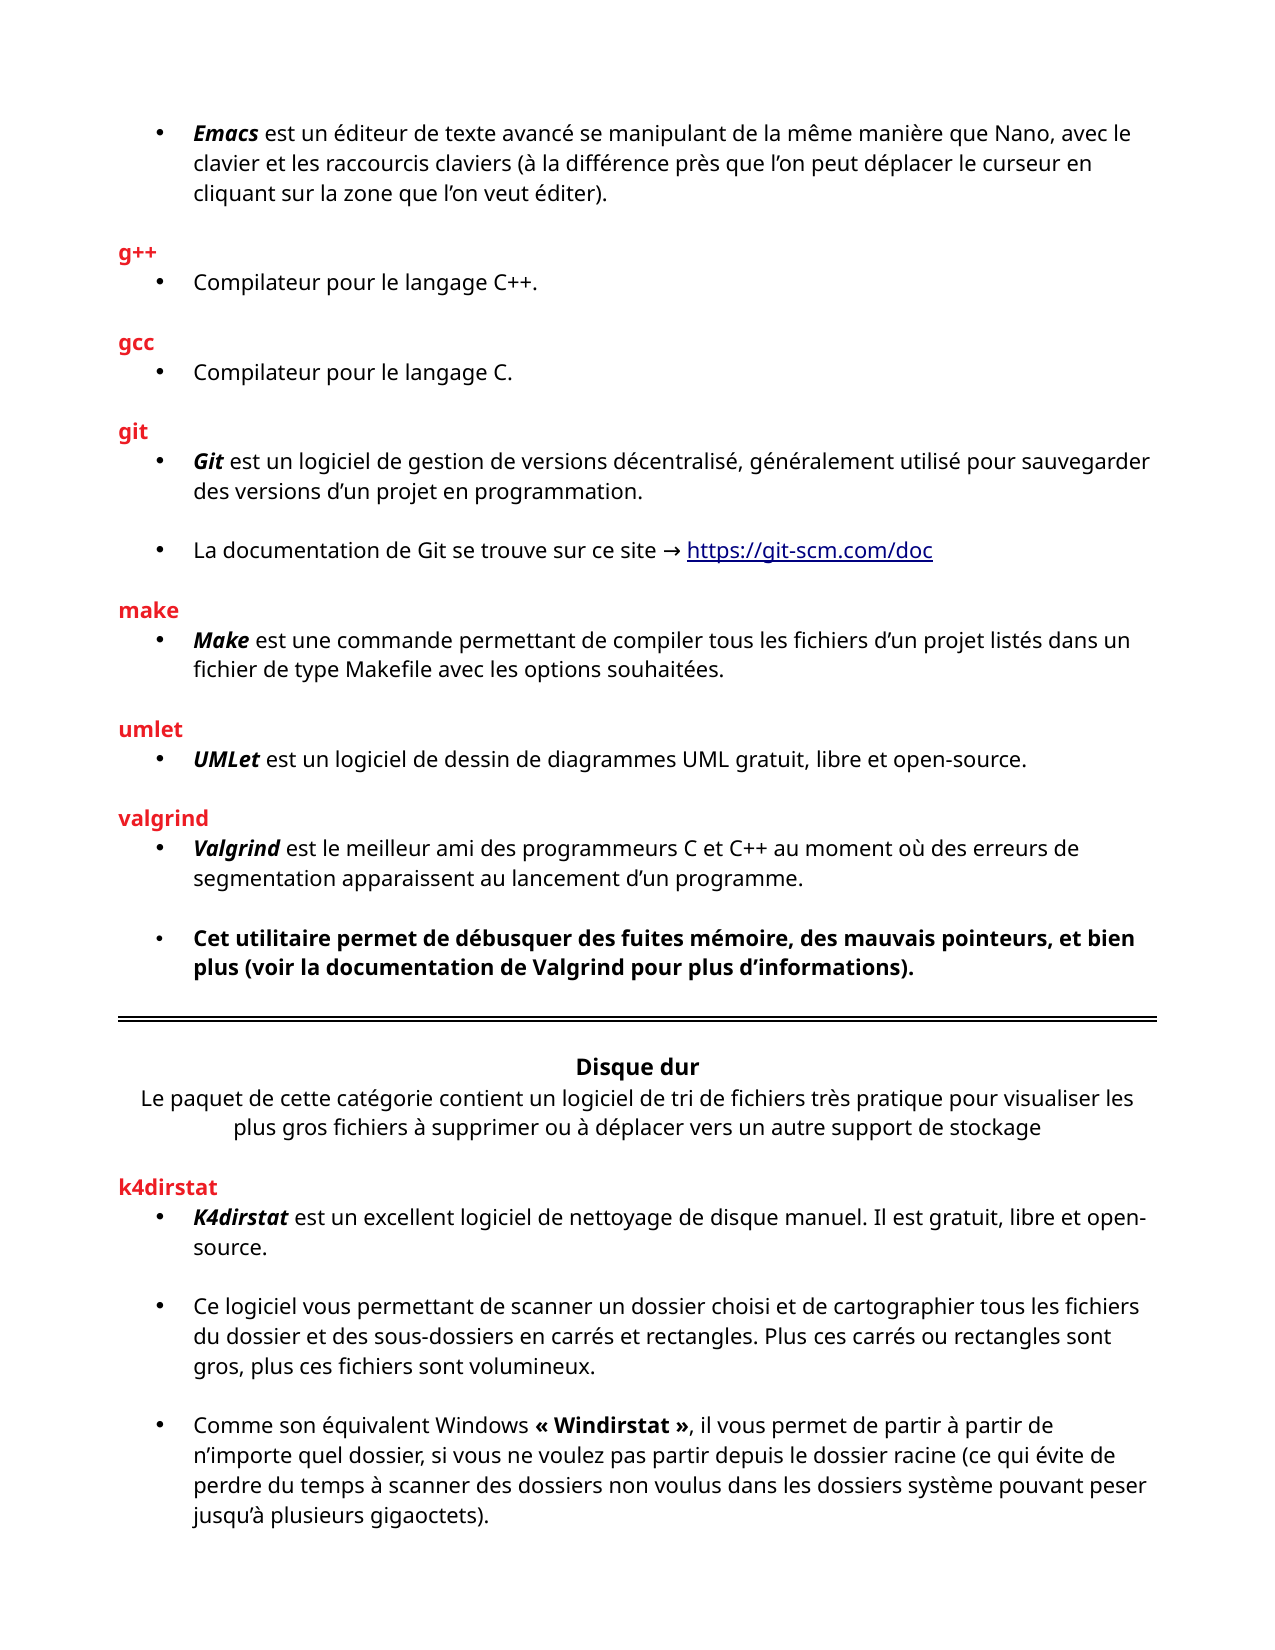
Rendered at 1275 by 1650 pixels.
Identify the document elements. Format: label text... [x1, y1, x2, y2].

text g++ [118, 237, 1157, 267]
list Comme son équivalent Windows « Windirstat », il vous permet de partir à partir de n’importe quel dossier, si vous ne voulez pas partir depuis le dossier racine (ce qui évite de perdre du temps à scanner des dossiers non voulus dans les dossiers système pouvant peser jusqu’à plusieurs gigaoctets). [156, 1410, 1157, 1529]
text k4dirstat [118, 1172, 1157, 1202]
list Ce logiciel vous permettant de scanner un dossier choisi et de cartographier tous les fichiers du dossier et des sous-dossiers en carrés et rectangles. Plus ces carrés ou rectangles sont gros, plus ces fichiers sont volumineux. [156, 1291, 1157, 1381]
text valgrind [118, 803, 1157, 833]
text Disque dur [118, 1051, 1157, 1083]
list Make est une commande permettant de compiler tous les fichiers d’un projet listés dans un fichier de type Makefile avec les options souhaitées. [156, 624, 1157, 684]
list La documentation de Git se trouve sur ce site → https://git-scm.com/doc [156, 535, 1157, 565]
text gcc [118, 327, 1157, 356]
list UMLet est un logiciel de dessin de diagrammes UML gratuit, libre et open-source. [156, 744, 1157, 773]
list Git est un logiciel de gestion de versions décentralisé, généralement utilisé pour sauvegarder des versions d’un projet en programmation. [156, 446, 1157, 505]
text make [118, 595, 1157, 624]
list Emacs est un éditeur de texte avancé se manipulant de la même manière que Nano, avec le clavier et les raccourcis claviers (à la différence près que l’on peut déplacer le curseur en cliquant sur la zone que l’on veut éditer). [156, 118, 1157, 207]
text Le paquet de cette catégorie contient un logiciel de tri de fichiers très pratique pour visualiser les plus gros fichiers à supprimer ou à déplacer vers un autre support de stockage [118, 1083, 1157, 1142]
text git [118, 416, 1157, 446]
list K4dirstat est un excellent logiciel de nettoyage de disque manuel. Il est gratuit, libre et open-source. [156, 1202, 1157, 1261]
list Valgrind est le meilleur ami des programmeurs C et C++ au moment où des erreurs de segmentation apparaissent au lancement d’un programme. [156, 833, 1157, 893]
text umlet [118, 714, 1157, 744]
list Compilateur pour le langage C. [156, 356, 1157, 386]
list Compilateur pour le langage C++. [156, 267, 1157, 297]
list Cet utilitaire permet de débusquer des fuites mémoire, des mauvais pointeurs, et bien plus (voir la documentation de Valgrind pour plus d’informations). [156, 922, 1157, 982]
